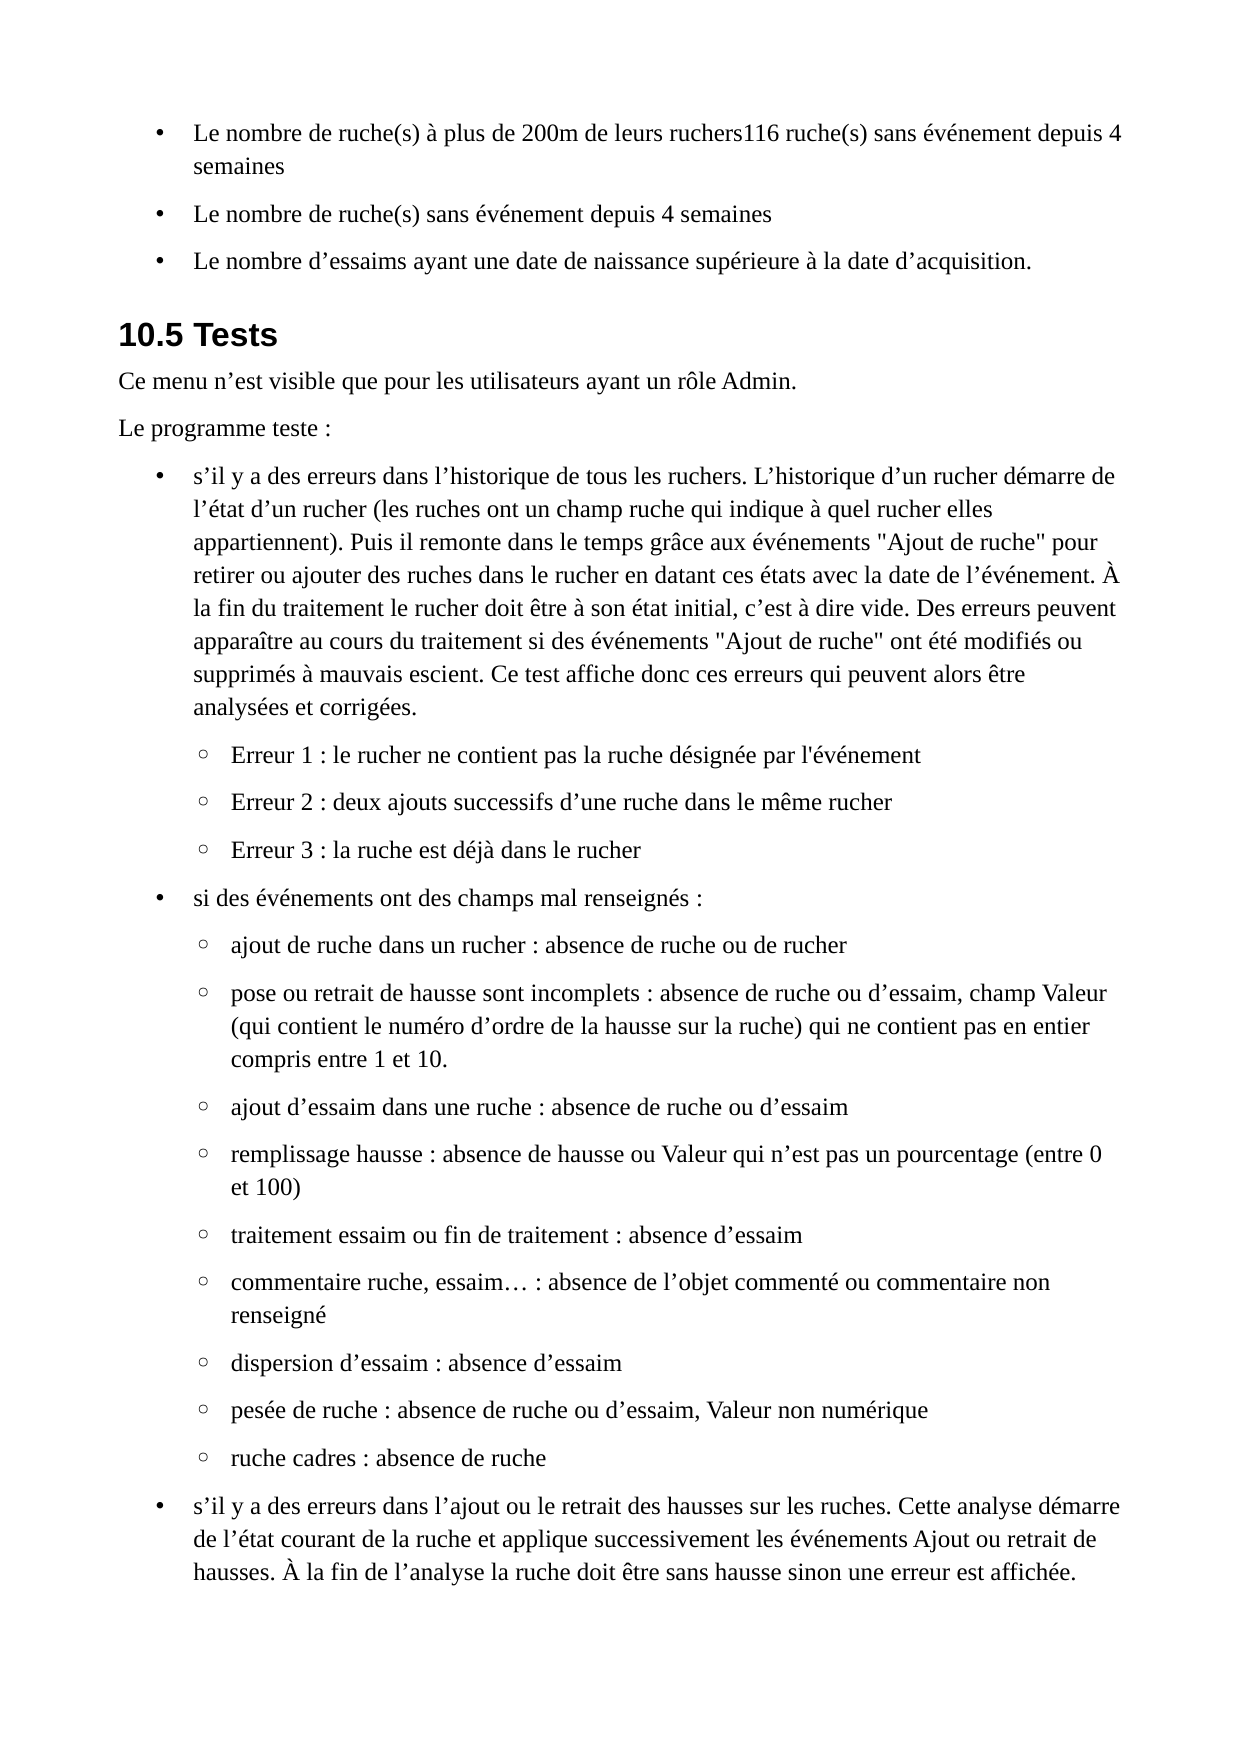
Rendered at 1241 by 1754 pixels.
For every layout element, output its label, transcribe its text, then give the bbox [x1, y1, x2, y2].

text Ce menu n’est visible que pour les utilisateurs ayant un rôle Admin. [118, 366, 1122, 395]
list dispersion d’essaim : absence d’essaim [193, 1348, 1122, 1377]
list s’il y a des erreurs dans l’ajout ou le retrait des hausses sur les ruches. Cette analyse démarre de l’état courant de la ruche et applique successivement les événements Ajout ou retrait de hausses. À la fin de l’analyse la ruche doit être sans hausse sinon une erreur est affichée. [156, 1491, 1122, 1586]
list Erreur 2 : deux ajouts successifs d’une ruche dans le même rucher [193, 787, 1122, 816]
list pesée de ruche : absence de ruche ou d’essaim, Valeur non numérique [193, 1396, 1122, 1424]
list Le nombre d’essaims ayant une date de naissance supérieure à la date d’acquisition. [156, 246, 1122, 275]
list s’il y a des erreurs dans l’historique de tous les ruchers. L’historique d’un rucher démarre de l’état d’un rucher (les ruches ont un champ ruche qui indique à quel rucher elles appartiennent). Puis il remonte dans le temps grâce aux événements "Ajout de ruche" pour retirer ou ajouter des ruches dans le rucher en datant ces états avec la date de l’événement. À la fin du traitement le rucher doit être à son état initial, c’est à dire vide. Des erreurs peuvent apparaître au cours du traitement si des événements "Ajout de ruche" ont été modifiés ou supprimés à mauvais escient. Ce test affiche donc ces erreurs qui peuvent alors être analysées et corrigées. [156, 461, 1122, 721]
list Le nombre de ruche(s) à plus de 200m de leurs ruchers116 ruche(s) sans événement depuis 4 semaines [156, 118, 1122, 180]
list si des événements ont des champs mal renseignés : [156, 883, 1122, 911]
list Erreur 1 : le rucher ne contient pas la ruche désignée par l'événement [193, 740, 1122, 769]
list ruche cadres : absence de ruche [193, 1443, 1122, 1472]
list ajout de ruche dans un rucher : absence de ruche ou de rucher [193, 930, 1122, 959]
list commentaire ruche, essaim… : absence de l’objet commenté ou commentaire non renseigné [193, 1267, 1122, 1329]
list ajout d’essaim dans une ruche : absence de ruche ou d’essaim [193, 1092, 1122, 1120]
subtitle Tests [118, 315, 1122, 353]
list remplissage hausse : absence de hausse ou Valeur qui n’est pas un pourcentage (entre 0 et 100) [193, 1139, 1122, 1201]
list Erreur 3 : la ruche est déjà dans le rucher [193, 835, 1122, 864]
text Le programme teste : [118, 413, 1122, 442]
list traitement essaim ou fin de traitement : absence d’essaim [193, 1220, 1122, 1248]
list pose ou retrait de hausse sont incomplets : absence de ruche ou d’essaim, champ Valeur (qui contient le numéro d’ordre de la hausse sur la ruche) qui ne contient pas en entier compris entre 1 et 10. [193, 978, 1122, 1073]
list Le nombre de ruche(s) sans événement depuis 4 semaines [156, 199, 1122, 227]
